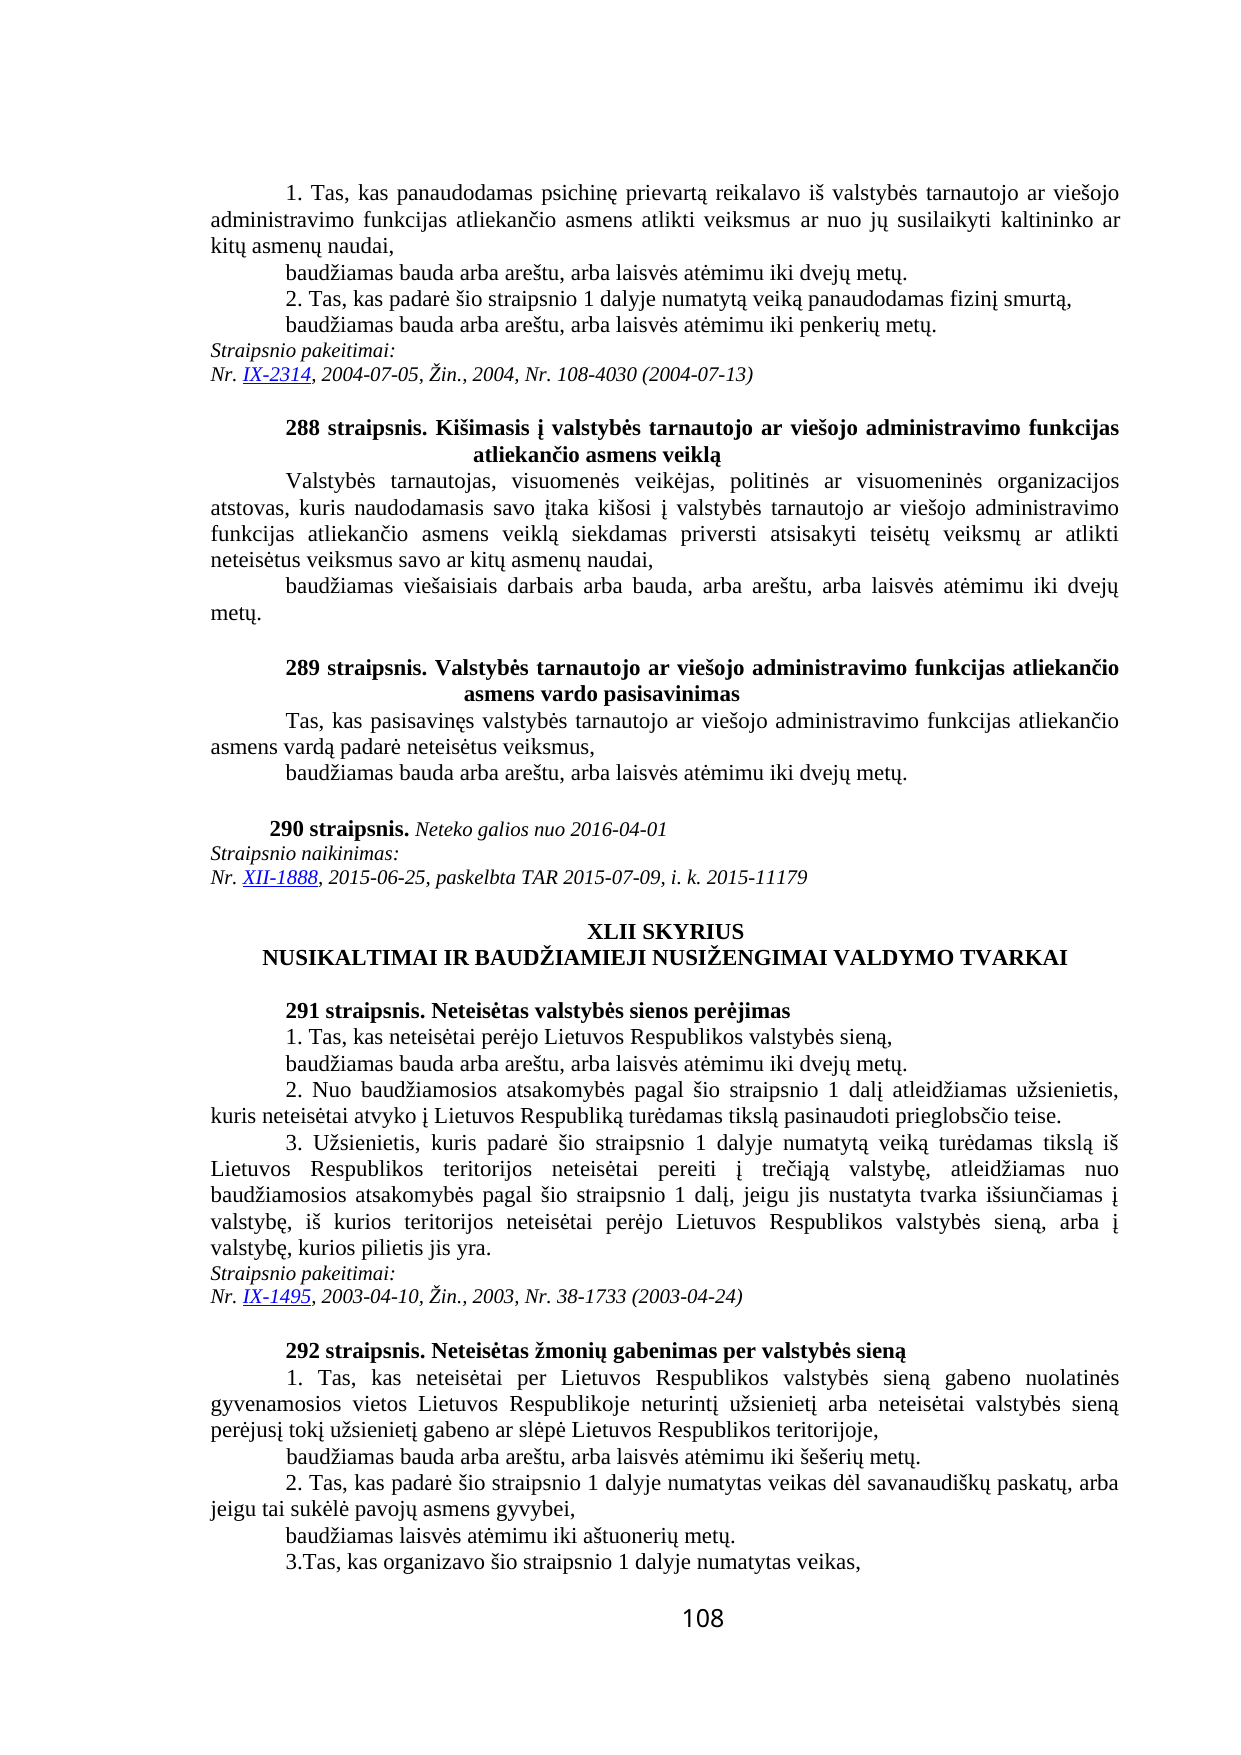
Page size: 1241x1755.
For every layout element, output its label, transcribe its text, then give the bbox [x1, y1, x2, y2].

text Straipsnio pakeitimai: [210, 1260, 1120, 1284]
text Valstybės tarnautojas, visuomenės veikėjas, politinės ar visuomeninės organizacijos atstovas, kuris naudodamasis savo įtaka kišosi į valstybės tarnautojo ar viešojo administravimo funkcijas atliekančio asmens veiklą siekdamas priversti atsisakyti teisėtų veiksmų ar atlikti neteisėtus veiksmus savo ar kitų asmenų naudai, [210, 467, 1120, 573]
text Straipsnio pakeitimai: [210, 338, 1120, 362]
text Nr. IX-1495, 2003-04-10, Žin., 2003, Nr. 38-1733 (2003-04-24) [210, 1284, 1120, 1308]
text 292 straipsnis. Neteisėtas žmonių gabenimas per valstybės sieną [210, 1337, 1120, 1364]
text 3.Tas, kas organizavo šio straipsnio 1 dalyje numatytas veikas, [210, 1548, 1120, 1574]
text 290 straipsnis. Neteko galios nuo 2016-04-01 [210, 814, 1120, 841]
text 2. Tas, kas padarė šio straipsnio 1 dalyje numatytas veikas dėl savanaudiškų paskatų, arba jeigu tai sukėlė pavojų asmens gyvybei, [210, 1469, 1120, 1522]
text 1. Tas, kas panaudodamas psichinę prievartą reikalavo iš valstybės tarnautojo ar viešojo administravimo funkcijas atliekančio asmens atlikti veiksmus ar nuo jų susilaikyti kaltininko ar kitų asmenų naudai, [210, 179, 1120, 258]
text baudžiamas bauda arba areštu, arba laisvės atėmimu iki dvejų metų. [210, 1049, 1120, 1076]
text 1. Tas, kas neteisėtai per Lietuvos Respublikos valstybės sieną gabeno nuolatinės gyvenamosios vietos Lietuvos Respublikoje neturintį užsienietį arba neteisėtai valstybės sieną perėjusį tokį užsienietį gabeno ar slėpė Lietuvos Respublikos teritorijoje, [210, 1364, 1120, 1443]
text baudžiamas laisvės atėmimu iki aštuonerių metų. [210, 1522, 1120, 1548]
text 2. Nuo baudžiamosios atsakomybės pagal šio straipsnio 1 dalį atleidžiamas užsienietis, kuris neteisėtai atvyko į Lietuvos Respubliką turėdamas tikslą pasinaudoti prieglobsčio teise. [210, 1076, 1120, 1129]
text 1. Tas, kas neteisėtai perėjo Lietuvos Respublikos valstybės sieną, [210, 1023, 1120, 1049]
text baudžiamas bauda arba areštu, arba laisvės atėmimu iki penkerių metų. [210, 311, 1120, 338]
text baudžiamas bauda arba areštu, arba laisvės atėmimu iki dvejų metų. [210, 258, 1120, 285]
text 288 straipsnis. Kišimasis į valstybės tarnautojo ar viešojo administravimo funkcijas atliekančio asmens veiklą [285, 414, 1120, 467]
subtitle XLII SKYRIUS [210, 918, 1120, 944]
text baudžiamas viešaisiais darbais arba bauda, arba areštu, arba laisvės atėmimu iki dvejų metų. [210, 573, 1120, 625]
text Nr. XII-1888, 2015-06-25, paskelbta TAR 2015-07-09, i. k. 2015-11179 [210, 865, 1120, 889]
text Straipsnio naikinimas: [210, 841, 1120, 865]
text 291 straipsnis. Neteisėtas valstybės sienos perėjimas [210, 997, 1120, 1023]
text Nr. IX-2314, 2004-07-05, Žin., 2004, Nr. 108-4030 (2004-07-13) [210, 362, 1120, 386]
text Tas, kas pasisavinęs valstybės tarnautojo ar viešojo administravimo funkcijas atliekančio asmens vardą padarė neteisėtus veiksmus, [210, 707, 1120, 759]
text 2. Tas, kas padarė šio straipsnio 1 dalyje numatytą veiką panaudodamas fizinį smurtą, [210, 285, 1120, 311]
text NUSIKALTIMAI IR BAUDŽIAMIEJI NUSIŽENGIMAI VALDYMO TVARKAI [210, 944, 1120, 971]
text baudžiamas bauda arba areštu, arba laisvės atėmimu iki dvejų metų. [210, 759, 1120, 786]
text 289 straipsnis. Valstybės tarnautojo ar viešojo administravimo funkcijas atliekančio asmens vardo pasisavinimas [285, 654, 1120, 707]
text 3. Užsienietis, kuris padarė šio straipsnio 1 dalyje numatytą veiką turėdamas tikslą iš Lietuvos Respublikos teritorijos neteisėtai pereiti į trečiąją valstybę, atleidžiamas nuo baudžiamosios atsakomybės pagal šio straipsnio 1 dalį, jeigu jis nustatyta tvarka išsiunčiamas į valstybę, iš kurios teritorijos neteisėtai perėjo Lietuvos Respublikos valstybės sieną, arba į valstybę, kurios pilietis jis yra. [210, 1129, 1120, 1260]
text baudžiamas bauda arba areštu, arba laisvės atėmimu iki šešerių metų. [210, 1443, 1120, 1469]
